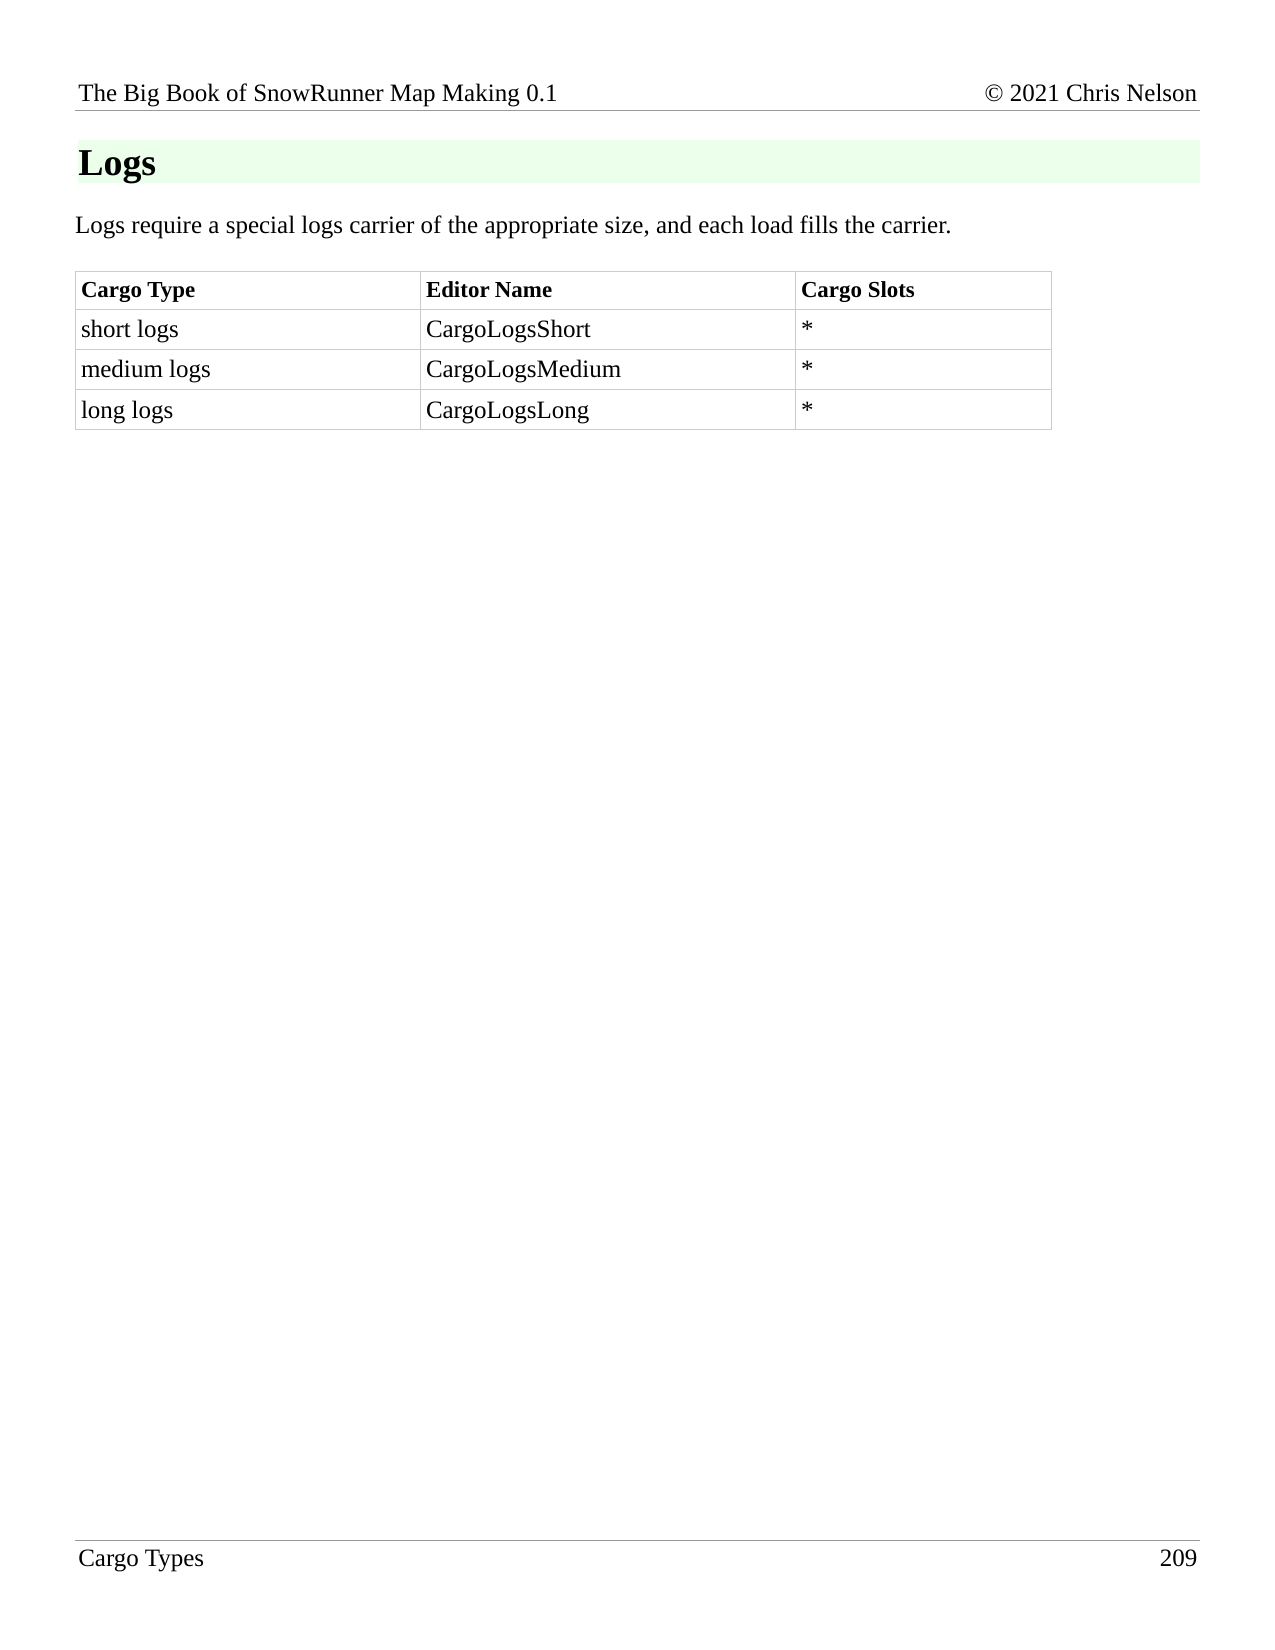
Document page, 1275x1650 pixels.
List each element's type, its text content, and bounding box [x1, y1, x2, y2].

text Logs require a special logs carrier of the appropriate size, and each load fills the carrier. [75, 211, 1200, 239]
table_cell CargoLogsShort [421, 310, 795, 349]
table_cell long logs [76, 390, 420, 429]
table_header Cargo Type [76, 272, 420, 308]
table_cell * [796, 310, 1051, 349]
table_header Editor Name [421, 272, 795, 308]
table_cell * [796, 350, 1051, 389]
table_cell medium logs [76, 350, 420, 389]
table_cell CargoLogsMedium [421, 350, 795, 389]
subtitle Logs [78, 140, 1200, 183]
table_header Cargo Slots [796, 272, 1051, 308]
table_cell * [796, 390, 1051, 429]
table_cell CargoLogsLong [421, 390, 795, 429]
table_cell short logs [76, 310, 420, 349]
